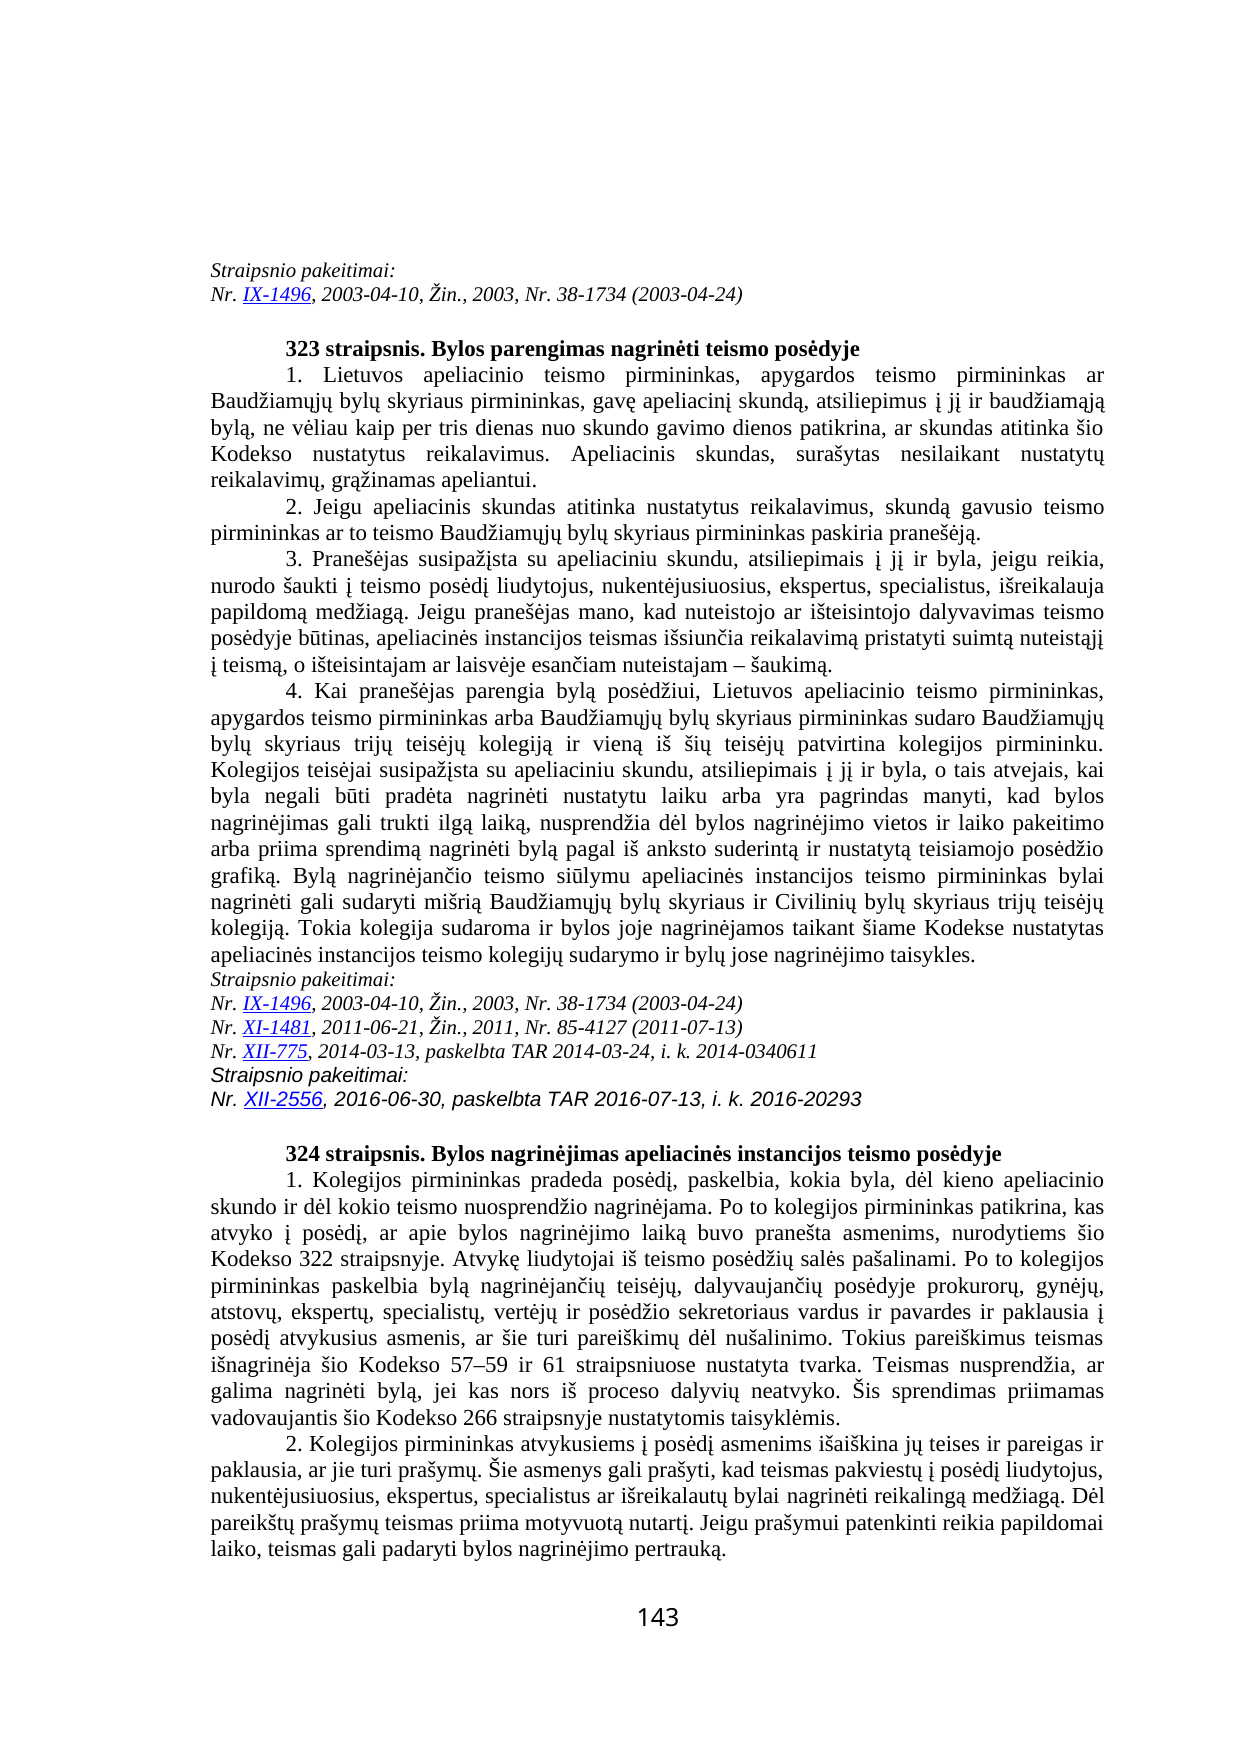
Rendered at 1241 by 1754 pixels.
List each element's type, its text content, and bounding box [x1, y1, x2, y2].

text 323 straipsnis. Bylos parengimas nagrinėti teismo posėdyje [210, 334, 1105, 361]
text 3. Pranešėjas susipažįsta su apeliaciniu skundu, atsiliepimais į jį ir byla, jeigu reikia, nurodo šaukti į teismo posėdį liudytojus, nukentėjusiuosius, ekspertus, specialistus, išreikalauja papildomą medžiagą. Jeigu pranešėjas mano, kad nuteistojo ar išteisintojo dalyvavimas teismo posėdyje būtinas, apeliacinės instancijos teismas išsiunčia reikalavimą pristatyti suimtą nuteistąjį į teismą, o išteisintajam ar laisvėje esančiam nuteistajam – šaukimą. [210, 545, 1105, 677]
text 2. Kolegijos pirmininkas atvykusiems į posėdį asmenims išaiškina jų teises ir pareigas ir paklausia, ar jie turi prašymų. Šie asmenys gali prašyti, kad teismas pakviestų į posėdį liudytojus, nukentėjusiuosius, ekspertus, specialistus ar išreikalautų bylai nagrinėti reikalingą medžiagą. Dėl pareikštų prašymų teismas priima motyvuotą nutartį. Jeigu prašymui patenkinti reikia papildomai laiko, teismas gali padaryti bylos nagrinėjimo pertrauką. [210, 1430, 1105, 1562]
text Straipsnio pakeitimai: [210, 967, 1105, 991]
text 1. Lietuvos apeliacinio teismo pirmininkas, apygardos teismo pirmininkas ar Baudžiamųjų bylų skyriaus pirmininkas, gavę apeliacinį skundą, atsiliepimus į jį ir baudžiamąją bylą, ne vėliau kaip per tris dienas nuo skundo gavimo dienos patikrina, ar skundas atitinka šio Kodekso nustatytus reikalavimus. Apeliacinis skundas, surašytas nesilaikant nustatytų reikalavimų, grąžinamas apeliantui. [210, 361, 1105, 493]
text 1. Kolegijos pirmininkas pradeda posėdį, paskelbia, kokia byla, dėl kieno apeliacinio skundo ir dėl kokio teismo nuosprendžio nagrinėjama. Po to kolegijos pirmininkas patikrina, kas atvyko į posėdį, ar apie bylos nagrinėjimo laiką buvo pranešta asmenims, nurodytiems šio Kodekso 322 straipsnyje. Atvykę liudytojai iš teismo posėdžių salės pašalinami. Po to kolegijos pirmininkas paskelbia bylą nagrinėjančių teisėjų, dalyvaujančių posėdyje prokurorų, gynėjų, atstovų, ekspertų, specialistų, vertėjų ir posėdžio sekretoriaus vardus ir pavardes ir paklausia į posėdį atvykusius asmenis, ar šie turi pareiškimų dėl nušalinimo. Tokius pareiškimus teismas išnagrinėja šio Kodekso 57–59 ir 61 straipsniuose nustatyta tvarka. Teismas nusprendžia, ar galima nagrinėti bylą, jei kas nors iš proceso dalyvių neatvyko. Šis sprendimas priimamas vadovaujantis šio Kodekso 266 straipsnyje nustatytomis taisyklėmis. [210, 1166, 1105, 1430]
text 4. Kai pranešėjas parengia bylą posėdžiui, Lietuvos apeliacinio teismo pirmininkas, apygardos teismo pirmininkas arba Baudžiamųjų bylų skyriaus pirmininkas sudaro Baudžiamųjų bylų skyriaus trijų teisėjų kolegiją ir vieną iš šių teisėjų patvirtina kolegijos pirmininku. Kolegijos teisėjai susipažįsta su apeliaciniu skundu, atsiliepimais į jį ir byla, o tais atvejais, kai byla negali būti pradėta nagrinėti nustatytu laiku arba yra pagrindas manyti, kad bylos nagrinėjimas gali trukti ilgą laiką, nusprendžia dėl bylos nagrinėjimo vietos ir laiko pakeitimo arba priima sprendimą nagrinėti bylą pagal iš anksto suderintą ir nustatytą teisiamojo posėdžio grafiką. Bylą nagrinėjančio teismo siūlymu apeliacinės instancijos teismo pirmininkas bylai nagrinėti gali sudaryti mišrią Baudžiamųjų bylų skyriaus ir Civilinių bylų skyriaus trijų teisėjų kolegiją. Tokia kolegija sudaroma ir bylos joje nagrinėjamos taikant šiame Kodekse nustatytas apeliacinės instancijos teismo kolegijų sudarymo ir bylų jose nagrinėjimo taisykles. [210, 677, 1105, 967]
text Straipsnio pakeitimai: [210, 258, 1105, 282]
text 2. Jeigu apeliacinis skundas atitinka nustatytus reikalavimus, skundą gavusio teismo pirmininkas ar to teismo Baudžiamųjų bylų skyriaus pirmininkas paskiria pranešėją. [210, 493, 1105, 545]
text Nr. XII-2556, 2016-06-30, paskelbta TAR 2016-07-13, i. k. 2016-20293 [210, 1087, 1105, 1111]
text Straipsnio pakeitimai: [210, 1063, 1105, 1087]
text Nr. XII-775, 2014-03-13, paskelbta TAR 2014-03-24, i. k. 2014-0340611 [210, 1039, 1105, 1063]
text 324 straipsnis. Bylos nagrinėjimas apeliacinės instancijos teismo posėdyje [210, 1140, 1105, 1166]
text Nr. IX-1496, 2003-04-10, Žin., 2003, Nr. 38-1734 (2003-04-24) [210, 991, 1105, 1015]
text Nr. XI-1481, 2011-06-21, Žin., 2011, Nr. 85-4127 (2011-07-13) [210, 1015, 1105, 1039]
text Nr. IX-1496, 2003-04-10, Žin., 2003, Nr. 38-1734 (2003-04-24) [210, 282, 1105, 306]
